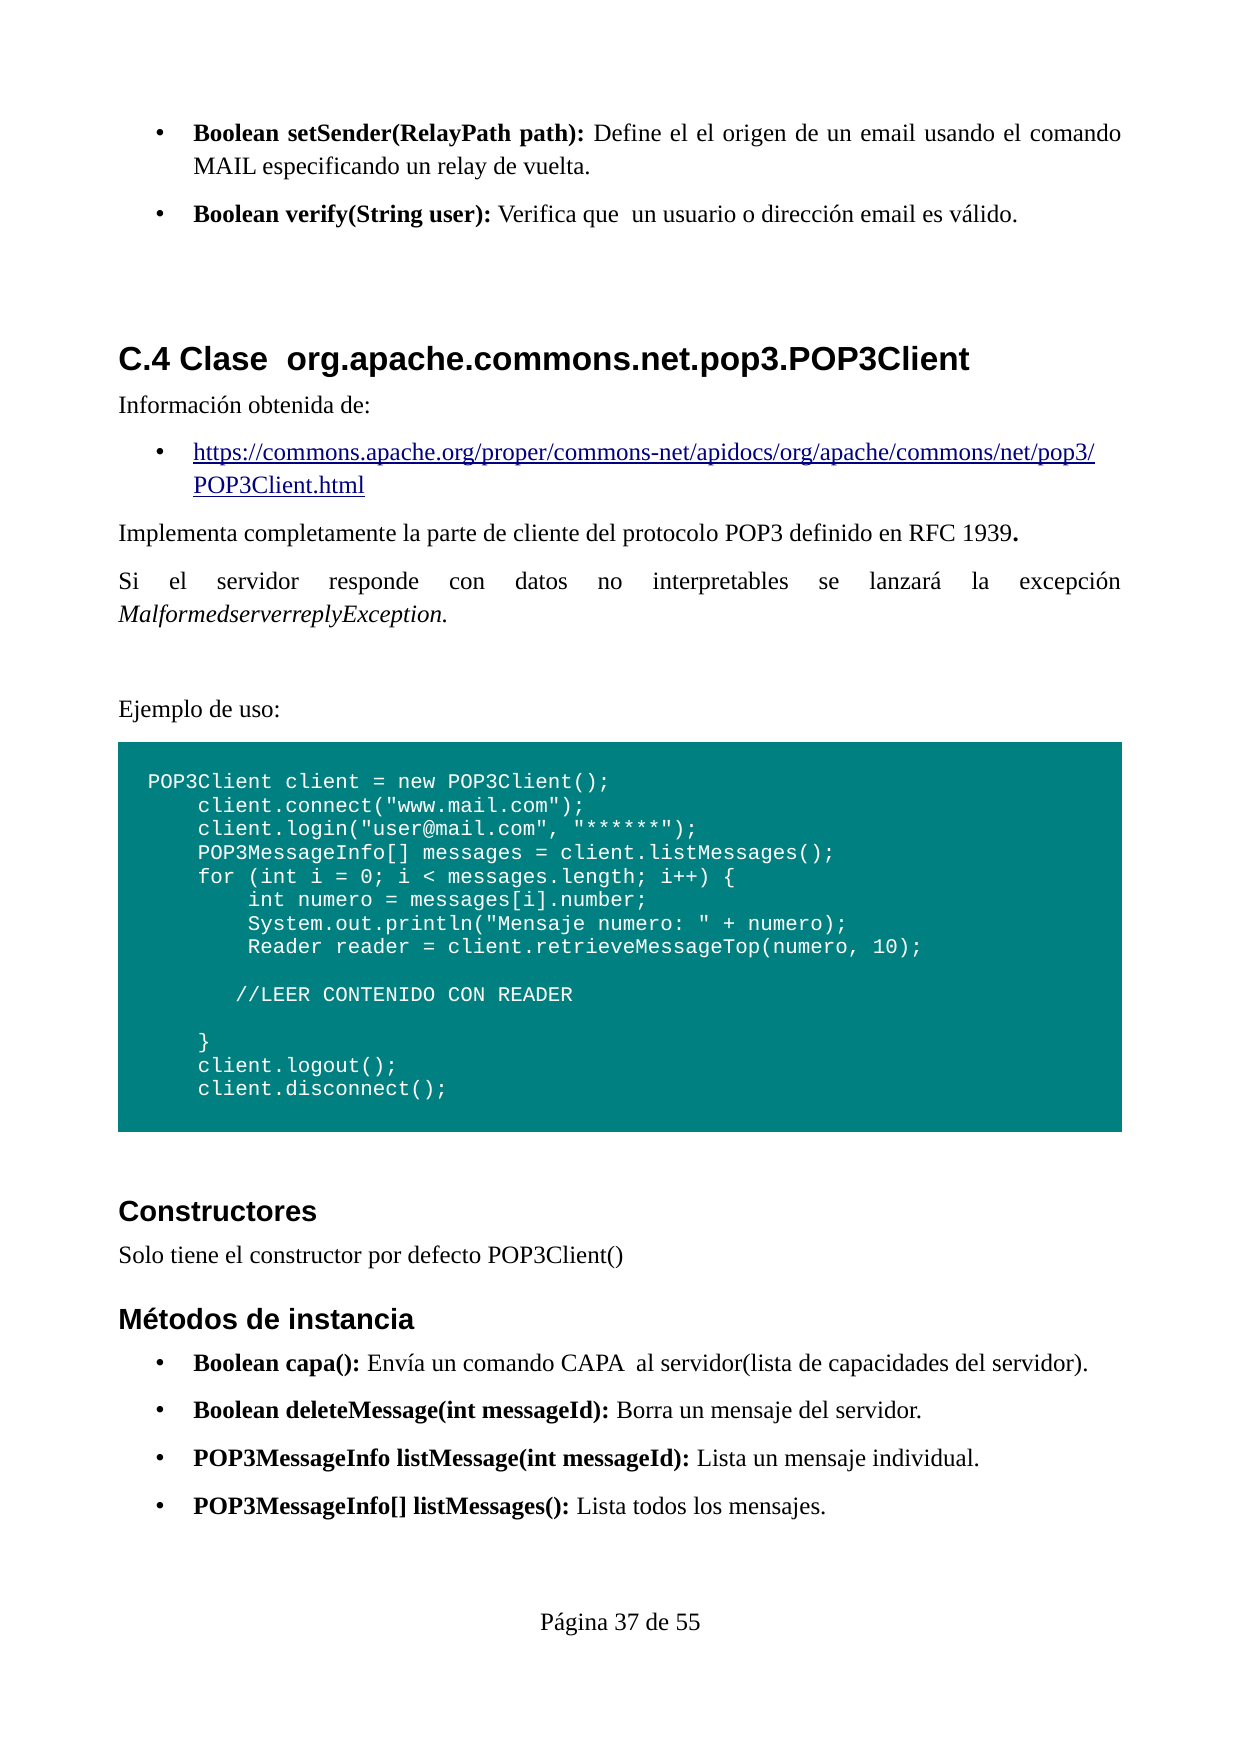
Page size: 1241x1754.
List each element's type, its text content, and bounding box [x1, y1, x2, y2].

text } [118, 1031, 1122, 1055]
list https://commons.apache.org/proper/commons-net/apidocs/org/apache/commons/net/pop3/POP3Client.html [156, 437, 1122, 499]
text client.disconnect(); [118, 1078, 1122, 1132]
list Boolean setSender(RelayPath path): Define el el origen de un email usando el comando MAIL especificando un relay de vuelta. [156, 118, 1122, 180]
subtitle Métodos de instancia [118, 1302, 1122, 1336]
list Boolean capa(): Envía un comando CAPA al servidor(lista de capacidades del servidor). [156, 1348, 1122, 1377]
list POP3MessageInfo listMessage(int messageId): Lista un mensaje individual. [156, 1443, 1122, 1472]
text Si el servidor responde con datos no interpretables se lanzará la excepción MalformedserverreplyException. [118, 566, 1122, 627]
text for (int i = 0; i < messages.length; i++) { [118, 866, 1122, 889]
list POP3MessageInfo[] listMessages(): Lista todos los mensajes. [156, 1491, 1122, 1519]
text Información obtenida de: [118, 390, 1122, 419]
text Implementa completamente la parte de cliente del protocolo POP3 definido en RFC 1939. [118, 518, 1122, 547]
text POP3Client client = new POP3Client(); [118, 742, 1122, 795]
text client.logout(); [118, 1055, 1122, 1078]
text POP3MessageInfo[] messages = client.listMessages(); [118, 842, 1122, 866]
list Boolean verify(String user): Verifica que un usuario o dirección email es válido. [156, 199, 1122, 227]
list Boolean deleteMessage(int messageId): Borra un mensaje del servidor. [156, 1396, 1122, 1424]
text //LEER CONTENIDO CON READER [118, 984, 1122, 1007]
subtitle Constructores [118, 1194, 1122, 1227]
text System.out.println("Mensaje numero: " + numero); [118, 913, 1122, 937]
text Ejemplo de uso: [118, 694, 1122, 723]
text client.login("user@mail.com", "******"); [118, 818, 1122, 842]
text client.connect("www.mail.com"); [118, 795, 1122, 818]
text int numero = messages[i].number; [118, 889, 1122, 913]
text Solo tiene el constructor por defecto POP3Client() [118, 1240, 1122, 1268]
subtitle C.4 Clase org.apache.commons.net.pop3.POP3Client [118, 339, 1122, 377]
text Reader reader = client.retrieveMessageTop(numero, 10); [118, 937, 1122, 960]
